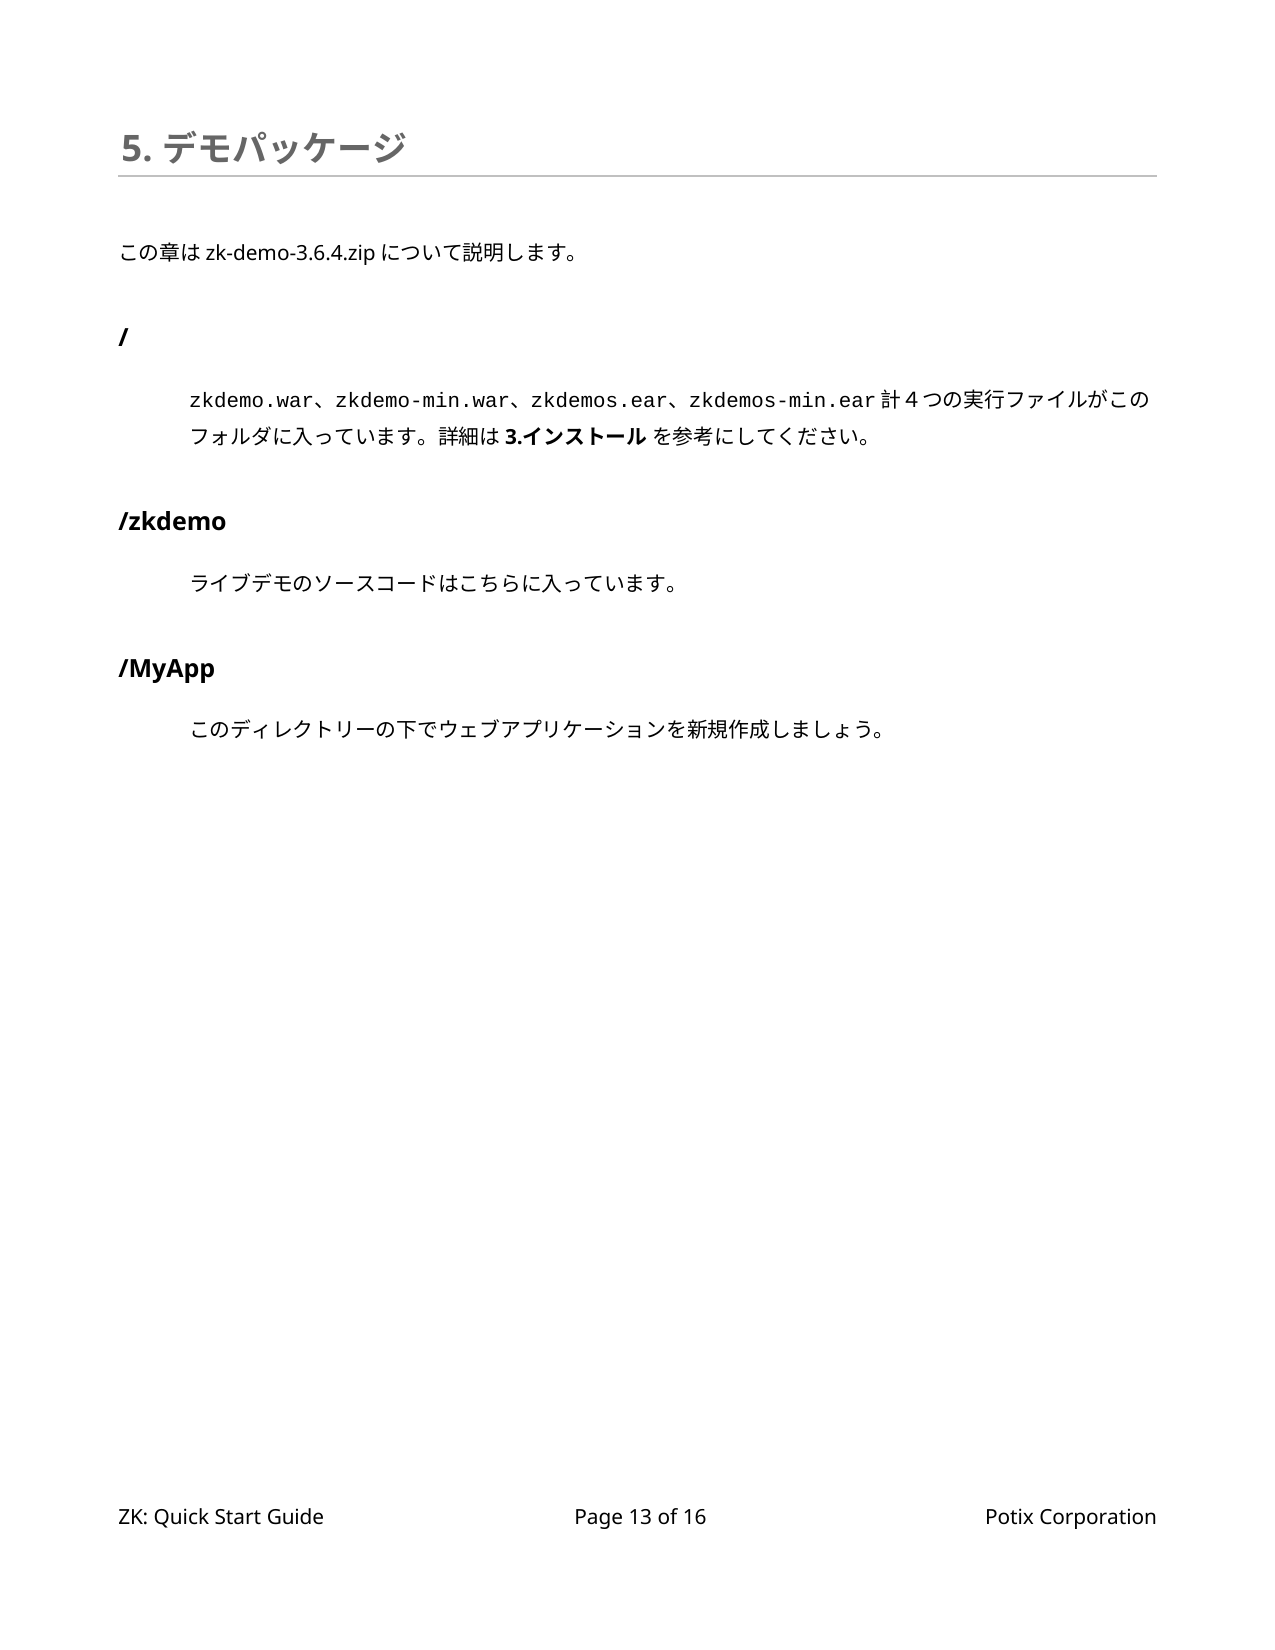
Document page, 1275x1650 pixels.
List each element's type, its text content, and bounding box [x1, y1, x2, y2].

subtitle /MyApp [118, 650, 1157, 684]
subtitle 5. デモパッケージ [118, 118, 1157, 175]
text zkdemo.war、zkdemo-min.war、zkdemos.ear、zkdemos-min.ear計４つの実行ファイルがこのフォルダに入っています。詳細は 3.インストール を参考にしてください。 [189, 383, 1157, 451]
subtitle /zkdemo [118, 504, 1157, 538]
text このディレクトリーの下でウェブアプリケーションを新規作成しましょう。 [189, 714, 1157, 744]
subtitle / [118, 319, 1157, 353]
text この章はzk-demo-3.6.4.zipについて説明します。 [118, 236, 1157, 266]
text ライブデモのソースコードはこちらに入っています。 [189, 567, 1157, 597]
